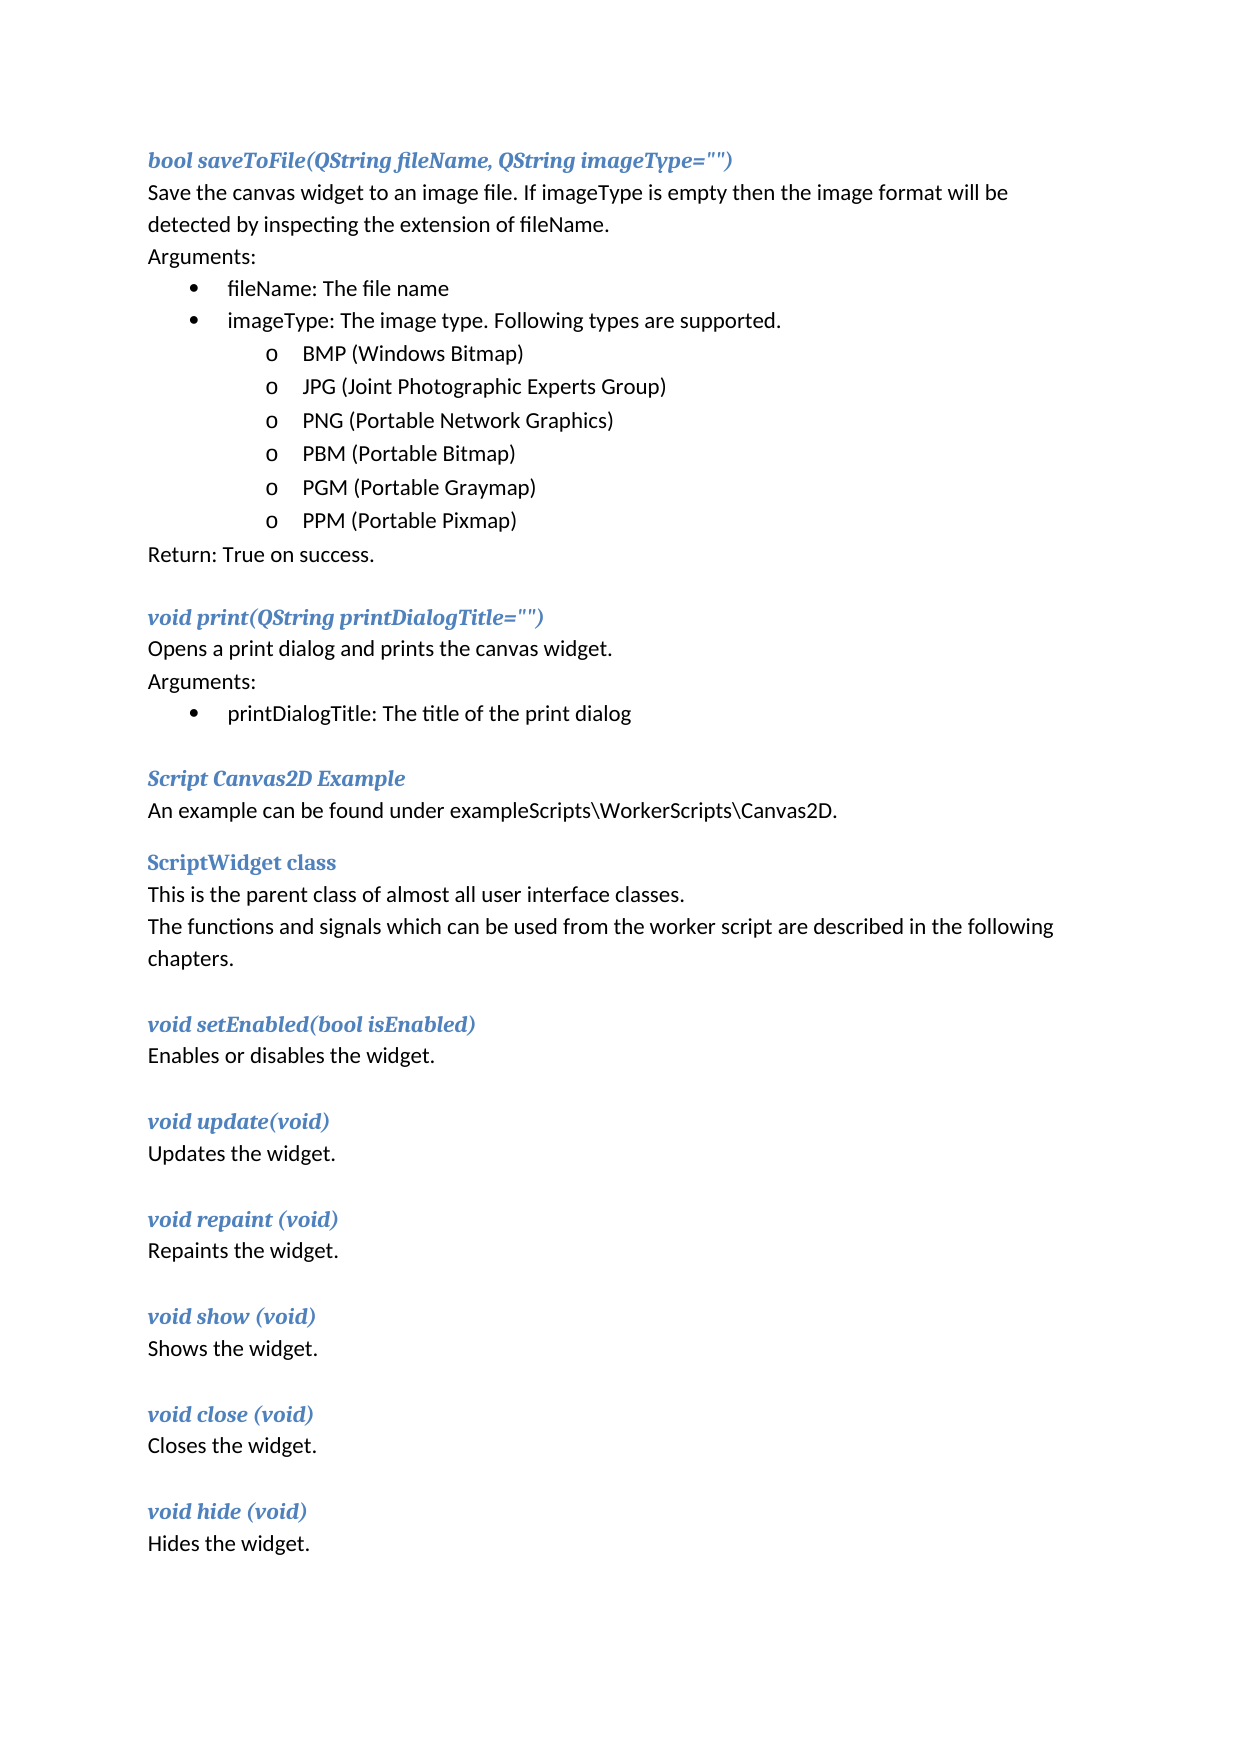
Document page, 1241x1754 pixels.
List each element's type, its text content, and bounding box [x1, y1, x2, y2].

text Save the canvas widget to an image file. If imageType is empty then the image format will be detected by inspecting the extension of fileName. [148, 178, 1093, 238]
subtitle void setEnabled(bool isEnabled) [148, 1011, 1093, 1038]
list printDialogTitle: The title of the print dialog [190, 699, 1093, 727]
text Repaints the widget. [148, 1237, 1093, 1264]
list PGM (Portable Graymap) [265, 473, 1093, 502]
list BMP (Windows Bitmap) [265, 339, 1093, 368]
text An example can be found under exampleScripts\WorkerScripts\Canvas2D. [148, 796, 1093, 824]
text Return: True on success. [148, 540, 1093, 568]
subtitle void show (void) [148, 1304, 1093, 1330]
subtitle void update(void) [148, 1109, 1093, 1135]
list imageType: The image type. Following types are supported. [190, 307, 1093, 334]
subtitle void print(QString printDialogTitle="") [148, 604, 1093, 631]
text Updates the widget. [148, 1139, 1093, 1167]
subtitle void repaint (void) [148, 1206, 1093, 1233]
list PPM (Portable Pixmap) [265, 506, 1093, 536]
text This is the parent class of almost all user interface classes. [148, 880, 1093, 908]
list PNG (Portable Network Graphics) [265, 406, 1093, 435]
text Arguments: [148, 242, 1093, 270]
text Closes the widget. [148, 1432, 1093, 1459]
text Shows the widget. [148, 1334, 1093, 1362]
text The functions and signals which can be used from the worker script are described in the following chapters. [148, 912, 1093, 972]
text Hides the widget. [148, 1529, 1093, 1557]
text Arguments: [148, 667, 1093, 695]
text Enables or disables the widget. [148, 1042, 1093, 1069]
list JPG (Joint Photographic Experts Group) [265, 372, 1093, 401]
subtitle ScriptWidget class [148, 849, 1093, 876]
subtitle void hide (void) [148, 1499, 1093, 1525]
text Opens a print dialog and prints the canvas widget. [148, 634, 1093, 663]
subtitle Script Canvas2D Example [148, 766, 1093, 793]
subtitle bool saveToFile(QString fileName, QString imageType="") [148, 148, 1093, 174]
list PBM (Portable Bitmap) [265, 439, 1093, 468]
subtitle void close (void) [148, 1401, 1093, 1428]
list fileName: The file name [190, 274, 1093, 302]
